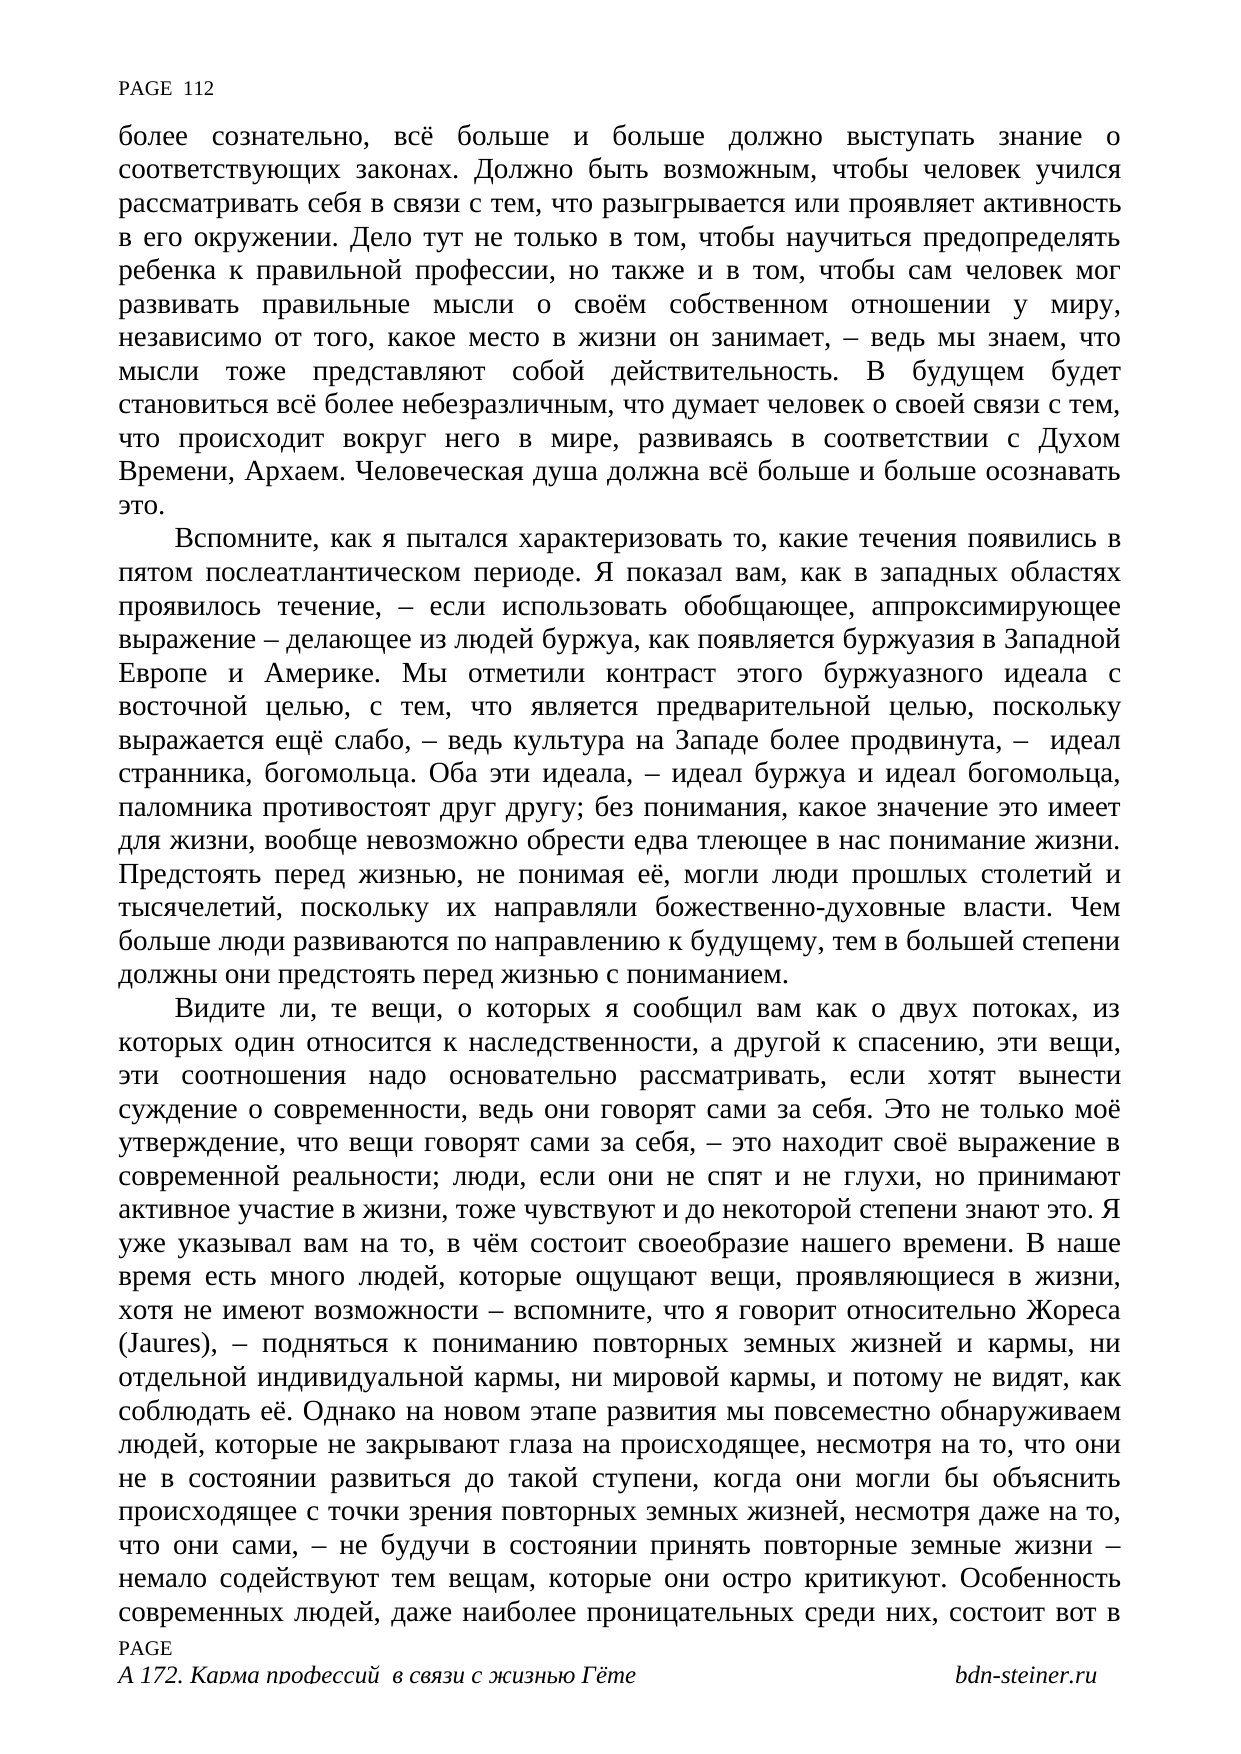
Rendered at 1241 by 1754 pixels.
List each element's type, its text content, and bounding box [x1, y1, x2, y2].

text Видите ли, те вещи, о которых я сообщил вам как о двух потоках, из которых один относится к наследственности, а другой к спасению, эти вещи, эти соотношения надо основательно рассматривать, если хотят вынести суждение о современности, ведь они говорят сами за себя. Это не только моё утверждение, что вещи говорят сами за себя, – это находит своё выражение в современной реальности; люди, если они не спят и не глухи, но принимают активное участие в жизни, тоже чувствуют и до некоторой степени знают это. Я уже указывал вам на то, в чём состоит своеобразие нашего времени. В наше время есть много людей, которые ощущают вещи, проявляющиеся в жизни, хотя не имеют возможности – вспомните, что я говорит относительно Жореса (Jaures), – подняться к пониманию повторных земных жизней и кармы, ни отдельной индивидуальной кармы, ни мировой кармы, и потому не видят, как соблюдать её. Однако на новом этапе развития мы повсеместно обнаруживаем людей, которые не закрывают глаза на происходящее, несмотря на то, что они не в состоянии развиться до такой ступени, когда они могли бы объяснить происходящее с точки зрения повторных земных жизней, несмотря даже на то, что они сами, – не будучи в состоянии принять повторные земные жизни – немало содействуют тем вещам, которые они остро критикуют. Особенность современных людей, даже наиболее проницательных среди них, состоит вот в [118, 990, 1122, 1627]
text более сознательно, всё больше и больше должно выступать знание о соответствующих законах. Должно быть возможным, чтобы человек учился рассматривать себя в связи с тем, что разыгрывается или проявляет активность в его окружении. Дело тут не только в том, чтобы научиться предопределять ребенка к правильной профессии, но также и в том, чтобы сам человек мог развивать правильные мысли о своём собственном отношении у миру, независимо от того, какое место в жизни он занимает, – ведь мы знаем, что мысли тоже представляют собой действительность. В будущем будет становиться всё более небезразличным, что думает человек о своей связи с тем, что происходит вокруг него в мире, развиваясь в соответствии с Духом Времени, Архаем. Человеческая душа должна всё больше и больше осознавать это. [118, 118, 1122, 521]
text Вспомните, как я пытался характеризовать то, какие течения появились в пятом послеатлантическом периоде. Я показал вам, как в западных областях проявилось течение, – если использовать обобщающее, аппроксимирующее выражение – делающее из людей буржуа, как появляется буржуазия в Западной Европе и Америке. Мы отметили контраст этого буржуазного идеала с восточной целью, с тем, что является предварительной целью, поскольку выражается ещё слабо, – ведь культура на Западе более продвинута, – идеал странника, богомольца. Оба эти идеала, – идеал буржуа и идеал богомольца, паломника противостоят друг другу; без понимания, какое значение это имеет для жизни, вообще невозможно обрести едва тлеющее в нас понимание жизни. Предстоять перед жизнью, не понимая её, могли люди прошлых столетий и тысячелетий, поскольку их направляли божественно-духовные власти. Чем больше люди развиваются по направлению к будущему, тем в большей степени должны они предстоять перед жизнью с пониманием. [118, 521, 1122, 990]
